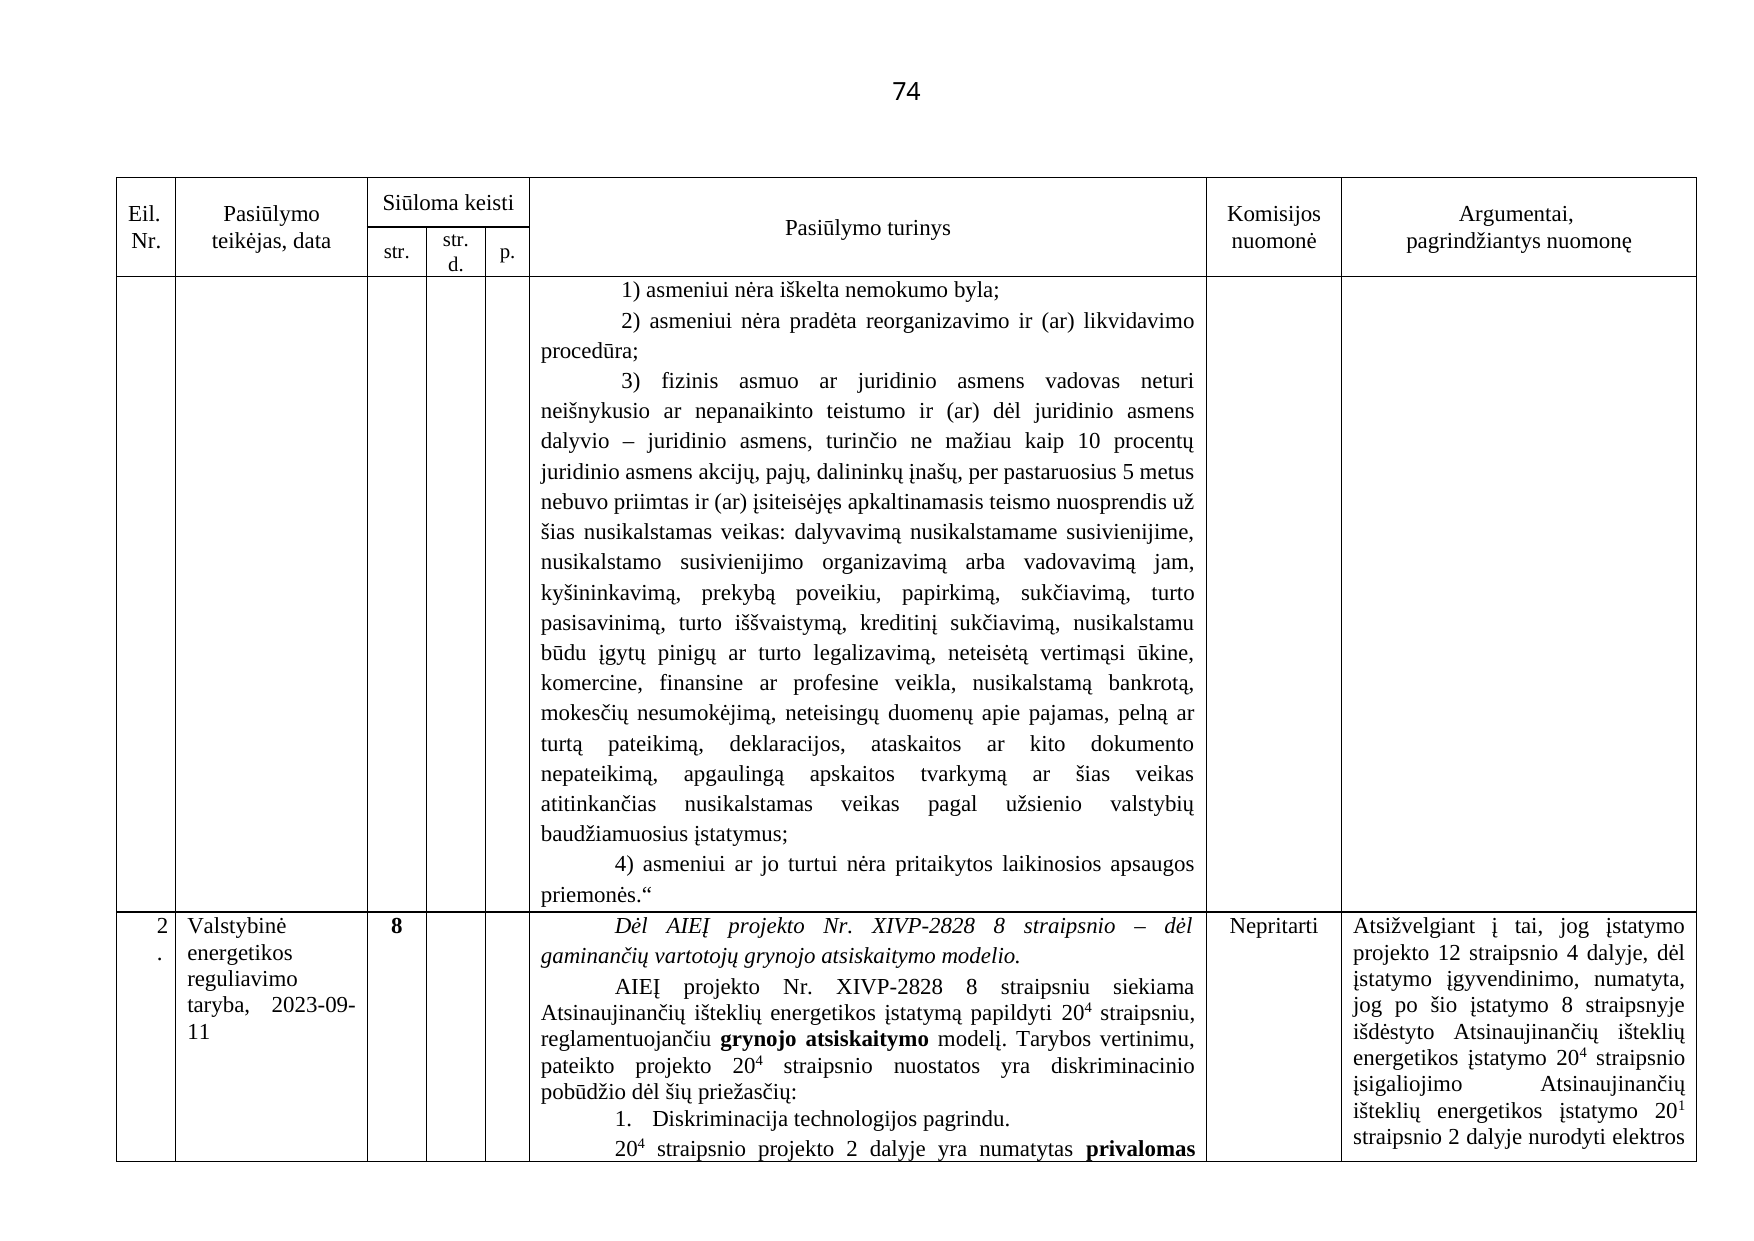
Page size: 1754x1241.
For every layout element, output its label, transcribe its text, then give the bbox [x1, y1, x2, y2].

table_cell [1342, 277, 1696, 911]
table_cell [176, 277, 367, 911]
table_cell Nepritarti [1207, 913, 1341, 1161]
table_cell 8 [368, 913, 426, 1161]
table_header Pasiūlymo turinys [530, 178, 1206, 276]
table_header Pasiūlymo teikėjas, data [176, 178, 367, 276]
table_cell [427, 277, 485, 911]
table_cell Valstybinė energetikos reguliavimo taryba, 2023-09-11 [176, 913, 367, 1161]
table_cell [1207, 277, 1341, 911]
table_header Siūloma keisti [368, 178, 529, 226]
table_cell [368, 277, 426, 911]
table_cell [486, 913, 529, 1161]
table_cell p. [486, 228, 529, 276]
table_cell 1) asmeniui nėra iškelta nemokumo byla; 2) asmeniui nėra pradėta reorganizavimo ir (ar) likvidavimo procedūra; 3) fizinis asmuo ar juridinio asmens vadovas neturi neišnykusio ar nepanaikinto teistumo ir (ar) dėl juridinio asmens dalyvio – juridinio asmens, turinčio ne mažiau kaip 10 procentų juridinio asmens akcijų, pajų, dalininkų įnašų, per pastaruosius 5 metus nebuvo priimtas ir (ar) įsiteisėjęs apkaltinamasis teismo nuosprendis už šias nusikalstamas veikas: dalyvavimą nusikalstamame susivienijime, nusikalstamo susivienijimo organizavimą arba vadovavimą jam, kyšininkavimą, prekybą poveikiu, papirkimą, sukčiavimą, turto pasisavinimą, turto iššvaistymą, kreditinį sukčiavimą, nusikalstamu būdu įgytų pinigų ar turto legalizavimą, neteisėtą vertimąsi ūkine, komercine, finansine ar profesine veikla, nusikalstamą bankrotą, mokesčių nesumokėjimą, neteisingų duomenų apie pajamas, pelną ar turtą pateikimą, deklaracijos, ataskaitos ar kito dokumento nepateikimą, apgaulingą apskaitos tvarkymą ar šias veikas atitinkančias nusikalstamas veikas pagal užsienio valstybių baudžiamuosius įstatymus; 4) asmeniui ar jo turtui nėra pritaikytos laikinosios apsaugos priemonės.“ [530, 277, 1206, 911]
table_cell str. d. [427, 228, 485, 276]
table_header Eil. Nr. [117, 178, 175, 276]
table_cell [486, 277, 529, 911]
table_cell Dėl AIEĮ projekto Nr. XIVP-2828 8 straipsnio – dėl gaminančių vartotojų grynojo atsiskaitymo modelio. AIEĮ projekto Nr. XIVP-2828 8 straipsniu siekiama Atsinaujinančių išteklių energetikos įstatymą papildyti 204 straipsniu, reglamentuojančiu grynojo atsiskaitymo modelį. Tarybos vertinimu, pateikto projekto 204 straipsnio nuostatos yra diskriminacinio pobūdžio dėl šių priežasčių: Diskriminacija technologijos pagrindu. 204 straipsnio projekto 2 dalyje yra numatytas privalomas [530, 913, 1206, 1161]
table_cell [117, 913, 175, 1161]
table_cell [117, 277, 175, 911]
table_header Argumentai, pagrindžiantys nuomonę [1342, 178, 1696, 276]
table_cell Atsižvelgiant į tai, jog įstatymo projekto 12 straipsnio 4 dalyje, dėl įstatymo įgyvendinimo, numatyta, jog po šio įstatymo 8 straipsnyje išdėstyto Atsinaujinančių išteklių energetikos įstatymo 204 straipsnio įsigaliojimo Atsinaujinančių išteklių energetikos įstatymo 201 straipsnio 2 dalyje nurodyti elektros [1342, 913, 1696, 1161]
table_header Komisijos nuomonė [1207, 178, 1341, 276]
table_cell str. [368, 228, 426, 276]
table_cell [427, 913, 485, 1161]
